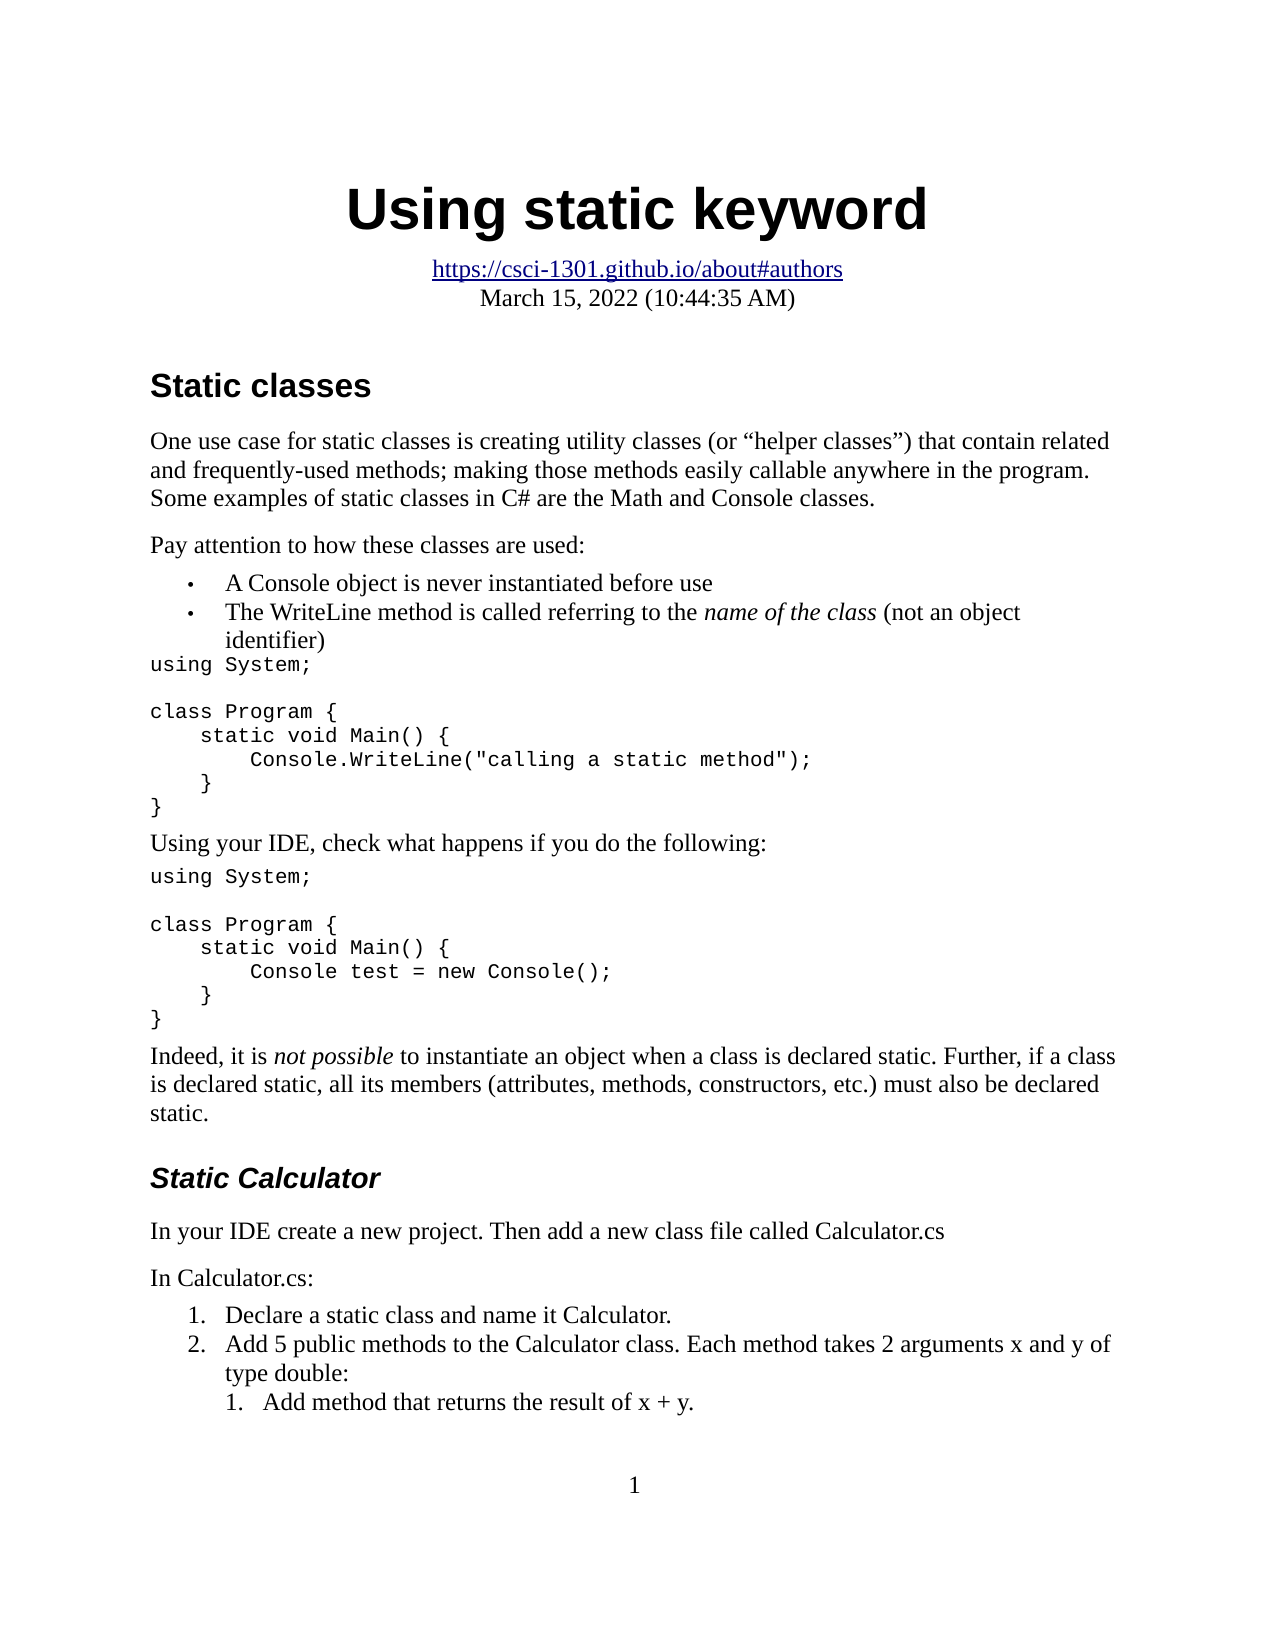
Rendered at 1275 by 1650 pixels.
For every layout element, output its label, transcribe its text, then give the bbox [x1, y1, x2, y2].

text https://csci-1301.github.io/about#authors [150, 254, 1125, 283]
list The WriteLine method is called referring to the name of the class (not an object identifier) [187, 597, 1125, 654]
text March 15, 2022 (10:44:35 AM) [150, 283, 1125, 312]
text In your IDE create a new project. Then add a new class file called Calculator.cs [150, 1216, 1125, 1245]
text } [150, 772, 1125, 796]
list Add 5 public methods to the Calculator class. Each method takes 2 arguments x and y of type double: [187, 1329, 1125, 1387]
text using System; [150, 866, 1125, 890]
subtitle Static Calculator [150, 1161, 1125, 1194]
text } [150, 796, 1125, 819]
text using System; [150, 654, 1125, 678]
text } [150, 984, 1125, 1008]
text Indeed, it is not possible to instantiate an object when a class is declared static. Further, if a class is declared static, all its members (attributes, methods, constructors, etc.) must also be declared static. [150, 1041, 1125, 1127]
subtitle Static classes [150, 366, 1125, 404]
text class Program { [150, 913, 1125, 937]
list Add method that returns the result of x + y. [225, 1387, 1125, 1415]
text In Calculator.cs: [150, 1263, 1125, 1291]
text } [150, 1008, 1125, 1032]
text Console test = new Console(); [150, 961, 1125, 984]
text static void Main() { [150, 725, 1125, 749]
list Declare a static class and name it Calculator. [187, 1300, 1125, 1329]
text One use case for static classes is creating utility classes (or “helper classes”) that contain related and frequently-used methods; making those methods easily callable anywhere in the program. Some examples of static classes in C# are the Math and Console classes. [150, 426, 1125, 512]
text class Program { [150, 701, 1125, 725]
text static void Main() { [150, 937, 1125, 961]
title Using static keyword [150, 175, 1125, 242]
text Console.WriteLine("calling a static method"); [150, 749, 1125, 772]
text Using your IDE, check what happens if you do the following: [150, 828, 1125, 857]
text Pay attention to how these classes are used: [150, 530, 1125, 559]
list A Console object is never instantiated before use [187, 568, 1125, 597]
